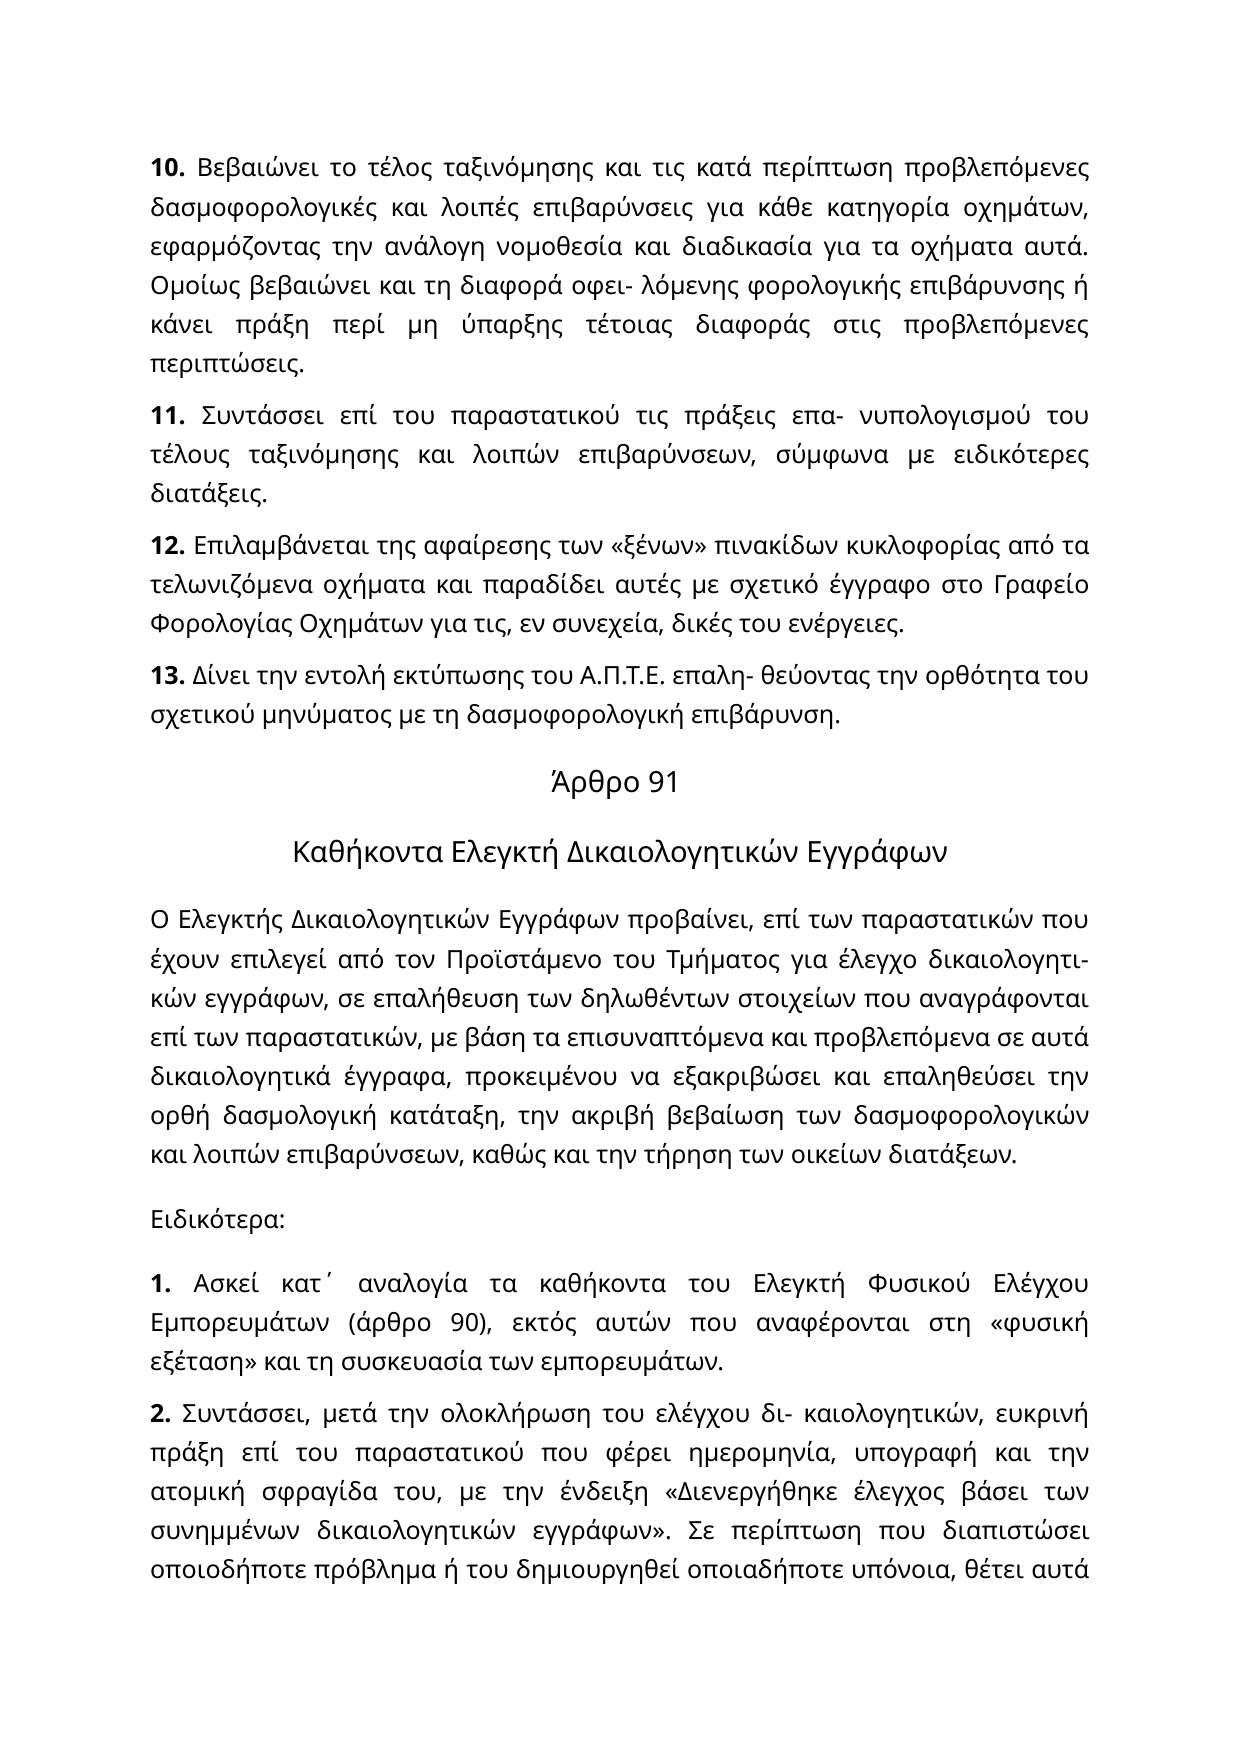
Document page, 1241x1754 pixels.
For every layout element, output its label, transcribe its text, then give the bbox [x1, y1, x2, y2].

subtitle Καθήκοντα Ελεγκτή Δικαιολογητικών Εγγράφων [150, 831, 1090, 871]
text 2. Συντάσσει, μετά την ολοκλήρωση του ελέγχου δι- καιολογητικών, ευκρινή πράξη επί του παραστατικού που φέρει ημερομηνία, υπογραφή και την ατομική σφραγίδα του, με την ένδειξη «Διενεργήθηκε έλεγχος βάσει των συνημμένων δικαιολογητικών εγγράφων». Σε περίπτωση που διαπιστώσει οποιοδήποτε πρόβλημα ή του δημιουργηθεί οποιαδήποτε υπόνοια, θέτει αυτά [150, 1395, 1090, 1586]
text 12. Επιλαμβάνεται της αφαίρεσης των «ξένων» πινακίδων κυκλοφορίας από τα τελωνιζόμενα οχήματα και παραδίδει αυτές με σχετικό έγγραφο στο Γραφείο Φορολογίας Οχημάτων για τις, εν συνεχεία, δικές του ενέργειες. [150, 527, 1090, 640]
subtitle Άρθρο 91 [150, 761, 1090, 801]
text 11. Συντάσσει επί του παραστατικού τις πράξεις επα- νυπολογισμού του τέλους ταξινόμησης και λοιπών επιβαρύνσεων, σύμφωνα με ειδικότερες διατάξεις. [150, 397, 1090, 510]
text 1. Ασκεί κατ΄ αναλογία τα καθήκοντα του Ελεγκτή Φυσικού Ελέγχου Εμπορευμάτων (άρθρο 90), εκτός αυτών που αναφέρονται στη «φυσική εξέταση» και τη συσκευασία των εμπορευμάτων. [150, 1265, 1090, 1378]
text Ειδικότερα: [150, 1201, 1090, 1235]
text Ο Ελεγκτής Δικαιολογητικών Εγγράφων προβαίνει, επί των παραστατικών που έχουν επιλεγεί από τον Προϊστάμενο του Τμήματος για έλεγχο δικαιολογητι- κών εγγράφων, σε επαλήθευση των δηλωθέντων στοιχείων που αναγράφονται επί των παραστατικών, με βάση τα επισυναπτόμενα και προβλεπόμενα σε αυτά δικαιολογητικά έγγραφα, προκειμένου να εξακριβώσει και επαληθεύσει την ορθή δασμολογική κατάταξη, την ακριβή βεβαίωση των δασμοφορολογικών και λοιπών επιβαρύνσεων, καθώς και την τήρηση των οικείων διατάξεων. [150, 902, 1090, 1171]
text 13. Δίνει την εντολή εκτύπωσης του Α.Π.Τ.Ε. επαλη- θεύοντας την ορθότητα του σχετικού μηνύματος με τη δασμοφορολογική επιβάρυνση. [150, 657, 1090, 731]
text 10. Βεβαιώνει το τέλος ταξινόμησης και τις κατά περίπτωση προβλεπόμενες δασμοφορολογικές και λοιπές επιβαρύνσεις για κάθε κατηγορία οχημάτων, εφαρμόζοντας την ανάλογη νομοθεσία και διαδικασία για τα οχήματα αυτά. Ομοίως βεβαιώνει και τη διαφορά οφει- λόμενης φορολογικής επιβάρυνσης ή κάνει πράξη περί μη ύπαρξης τέτοιας διαφοράς στις προβλεπόμενες περιπτώσεις. [150, 150, 1090, 380]
